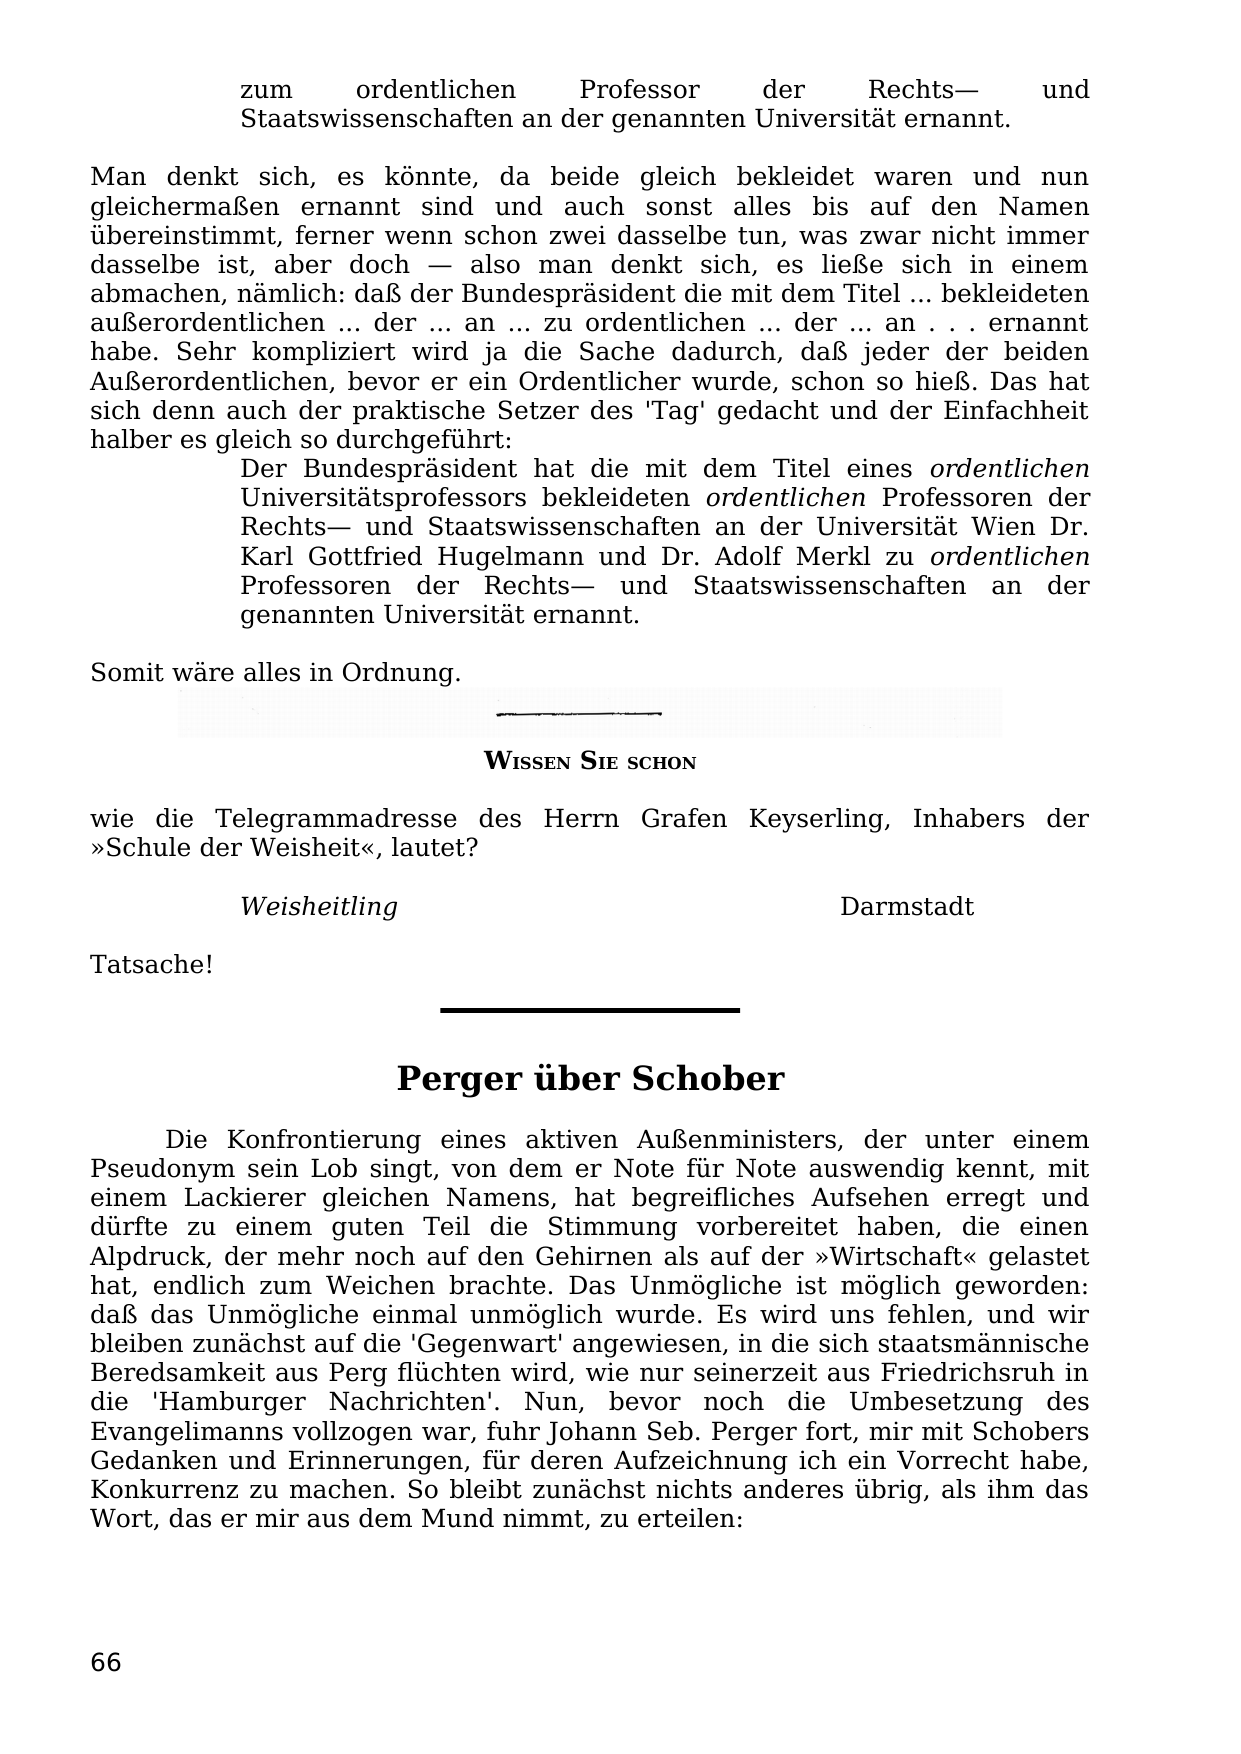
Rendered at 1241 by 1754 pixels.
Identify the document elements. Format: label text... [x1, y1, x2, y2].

text Der Bundespräsident hat die mit dem Titel eines ordentlichen Universitätsprofessors bekleideten ordentlichen Professoren der Rechts— und Staatswissenschaften an der Universität Wien Dr. Karl Gottfried Hugelmann und Dr. Adolf Merkl zu ordentlichen Professoren der Rechts— und Staatswissenschaften an der genannten Universität ernannt. [240, 454, 1091, 629]
text Die Konfrontierung eines aktiven Außenministers, der unter einem Pseudonym sein Lob singt, von dem er Note für Note auswendig kennt, mit einem Lackierer gleichen Namens, hat begreifliches Aufsehen erregt und dürfte zu einem guten Teil die Stimmung vorbereitet haben, die einen Alpdruck, der mehr noch auf den Gehirnen als auf der »Wirtschaft« gelastet hat, endlich zum Weichen brachte. Das Unmögliche ist möglich geworden: daß das Unmögliche einmal unmöglich wurde. Es wird uns fehlen, und wir bleiben zunächst auf die 'Gegenwart' angewiesen, in die sich staatsmännische Beredsamkeit aus Perg flüchten wird, wie nur seinerzeit aus Friedrichsruh in die 'Hamburger Nachrichten'. Nun, bevor noch die Umbesetzung des Evangelimanns vollzogen war, fuhr Johann Seb. Perger fort, mir mit Schobers Gedanken und Erinnerungen, für deren Aufzeichnung ich ein Vorrecht habe, Konkurrenz zu machen. So bleibt zunächst nichts anderes übrig, als ihm das Wort, das er mir aus dem Mund nimmt, zu erteilen: [90, 1098, 1091, 1533]
text zum ordentlichen Professor der Rechts— und Staatswissenschaften an der genannten Universität ernannt. [240, 75, 1091, 133]
text Weisheitling Darmstadt [240, 892, 1091, 921]
text Perger über Schober [90, 1034, 1091, 1098]
text Somit wäre alles in Ordnung. [90, 658, 1091, 687]
text Wissen Sie schon [90, 687, 1091, 775]
text wie die Telegrammadresse des Herrn Grafen Keyserling, Inhabers der »Schule der Weisheit«, lautet? [90, 804, 1091, 862]
picture [440, 1008, 741, 1013]
text Man denkt sich, es könnte, da beide gleich bekleidet waren und nun gleichermaßen ernannt sind und auch sonst alles bis auf den Namen übereinstimmt, ferner wenn schon zwei dasselbe tun, was zwar nicht immer dasselbe ist, aber doch — also man denkt sich, es ließe sich in einem abmachen, nämlich: daß der Bundespräsident die mit dem Titel ... bekleideten außerordentlichen ... der ... an ... zu ordentlichen ... der ... an . . . ernannt habe. Sehr kompliziert wird ja die Sache dadurch, daß jeder der beiden Außerordentlichen, bevor er ein Ordentlicher wurde, schon so hieß. Das hat sich denn auch der praktische Setzer des 'Tag' gedacht und der Einfachheit halber es gleich so durchgeführt: [90, 162, 1091, 454]
picture [177, 687, 1003, 738]
text Tatsache! [90, 950, 1091, 979]
